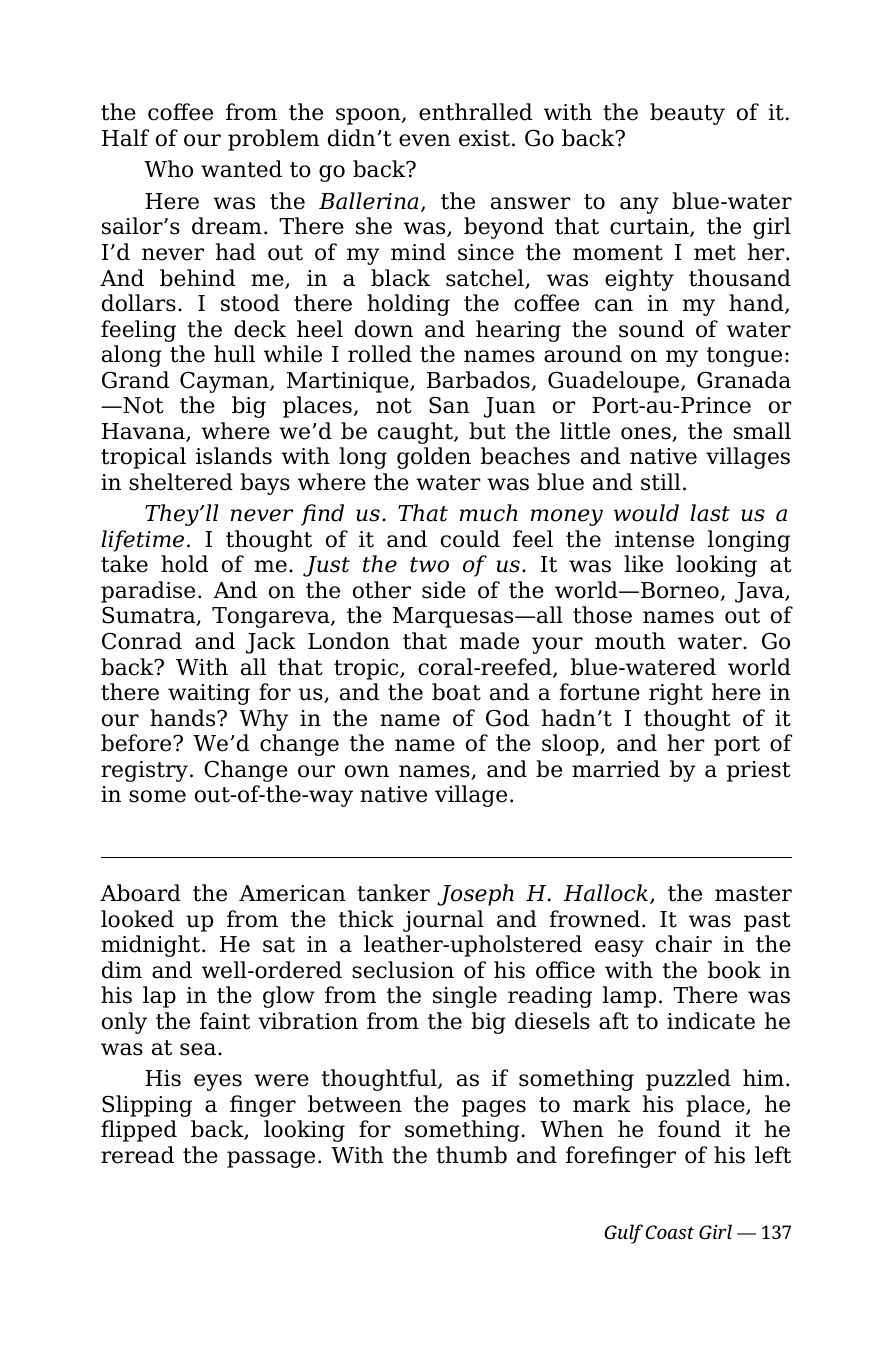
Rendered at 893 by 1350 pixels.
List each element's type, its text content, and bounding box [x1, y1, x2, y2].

text His eyes were thoughtful, as if something puzzled him. Slipping a finger between the pages to mark his place, he flipped back, looking for something. When he found it he reread the passage. With the thumb and forefinger of his left [101, 1066, 792, 1168]
text Here was the Ballerina, the answer to any blue-water sailor’s dream. There she was, beyond that curtain, the girl I’d never had out of my mind since the moment I met her. And behind me, in a black satchel, was eighty thousand dollars. I stood there holding the coffee can in my hand, feeling the deck heel down and hearing the sound of water along the hull while I rolled the names around on my tongue: Grand Cayman, Martinique, Barbados, Guadeloupe, Granada—Not the big places, not San Juan or Port-au-Prince or Havana, where we’d be caught, but the little ones, the small tropical islands with long golden beaches and native villages in sheltered bays where the water was blue and still. [101, 189, 792, 495]
text They’ll never find us. That much money would last us a lifetime. I thought of it and could feel the intense longing take hold of me. Just the two of us. It was like looking at paradise. And on the other side of the world—Borneo, Java, Sumatra, Tongareva, the Marquesas—all those names out of Conrad and Jack London that made your mouth water. Go back? With all that tropic, coral-reefed, blue-watered world there waiting for us, and the boat and a fortune right here in our hands? Why in the name of God hadn’t I thought of it before? We’d change the name of the sloop, and her port of registry. Change our own names, and be married by a priest in some out-of-the-way native village. [101, 501, 792, 808]
text Who wanted to go back? [101, 158, 792, 183]
text the coffee from the spoon, enthralled with the beauty of it. Half of our problem didn’t even exist. Go back? [101, 101, 792, 152]
text Aboard the American tanker Joseph H. Hallock, the master looked up from the thick journal and frowned. It was past midnight. He sat in a leather-upholstered easy chair in the dim and well-ordered seclusion of his office with the book in his lap in the glow from the single reading lamp. There was only the faint vibration from the big diesels aft to indicate he was at sea. [101, 881, 792, 1060]
